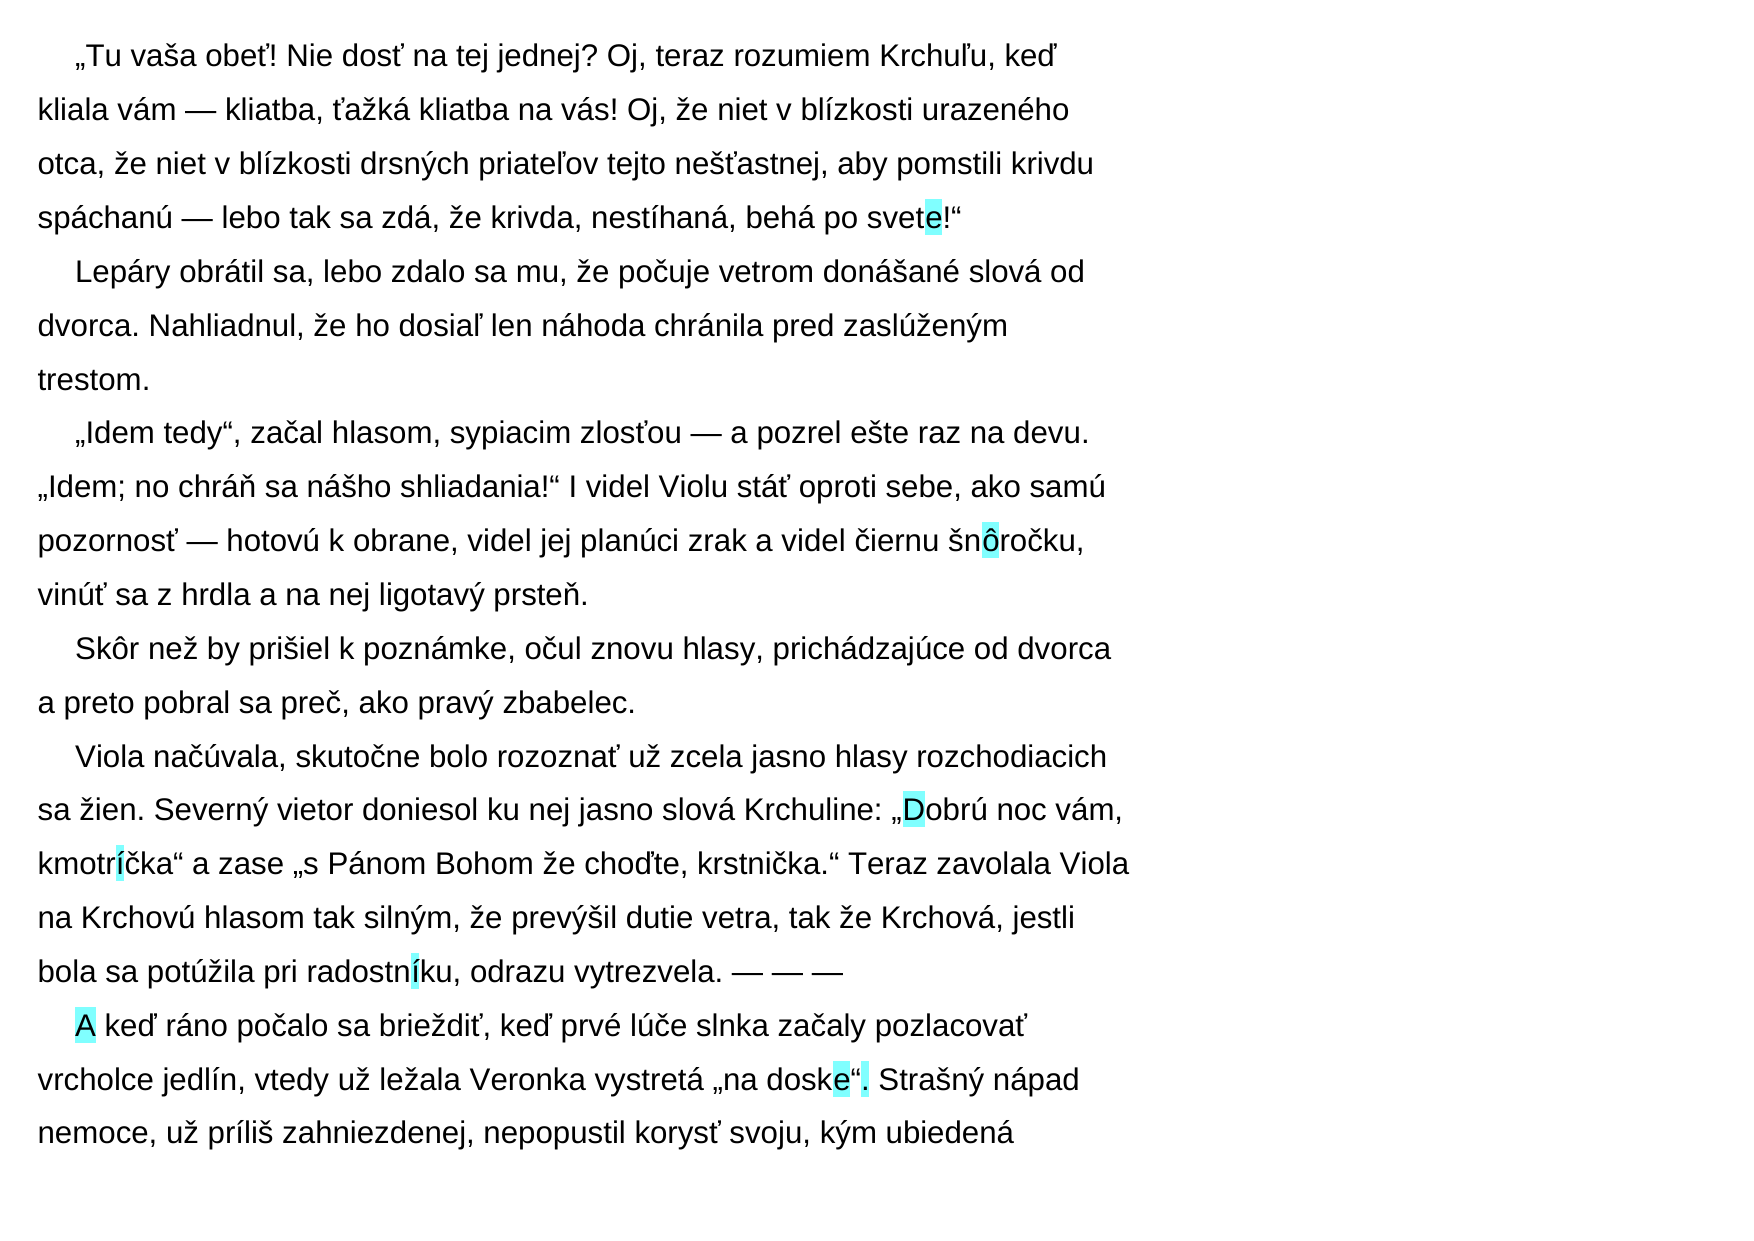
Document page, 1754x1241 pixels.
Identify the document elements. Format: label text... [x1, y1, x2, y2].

text Skôr než by prišiel k poznámke, očul znovu hlasy, prichádzajúce od dvorca a preto pobral sa preč, ako pravý zbabelec. [37, 630, 1130, 720]
text A keď ráno počalo sa brieždiť, keď prvé lúče slnka začaly pozlacovať vrcholce jedlín, vtedy už ležala Veronka vystretá „na doske“. Strašný nápad nemoce, už príliš zahniezdenej, nepopustil korysť svoju, kým ubiedená [37, 1007, 1130, 1151]
text Lepáry obrátil sa, lebo zdalo sa mu, že počuje vetrom donášané slová od dvorca. Nahliadnul, že ho dosiaľ len náhoda chránila pred zaslúženým trestom. [37, 253, 1130, 397]
text „Idem tedy“, začal hlasom, sypiacim zlosťou — a pozrel ešte raz na devu. „Idem; no chráň sa nášho shliadania!“ I videl Violu stáť oproti sebe, ako samú pozornosť — hotovú k obrane, videl jej planúci zrak a videl čiernu šnôročku, vinúť sa z hrdla a na nej ligotavý prsteň. [37, 414, 1130, 612]
text „Tu vaša obeť! Nie dosť na tej jednej? Oj, teraz rozumiem Krchuľu, keď kliala vám — kliatba, ťažká kliatba na vás! Oj, že niet v blízkosti urazeného otca, že niet v blízkosti drsných priateľov tejto nešťastnej, aby pomstili krivdu spáchanú — lebo tak sa zdá, že krivda, nestíhaná, behá po svete!“ [37, 37, 1130, 235]
text Viola načúvala, skutočne bolo rozoznať už zcela jasno hlasy rozchodiacich sa žien. Severný vietor doniesol ku nej jasno slová Krchuline: „Dobrú noc vám, kmotríčka“ a zase „s Pánom Bohom že choďte, krstnička.“ Teraz zavolala Viola na Krchovú hlasom tak silným, že prevýšil dutie vetra, tak že Krchová, jestli bola sa potúžila pri radostníku, odrazu vytrezvela. — — — [37, 738, 1130, 989]
